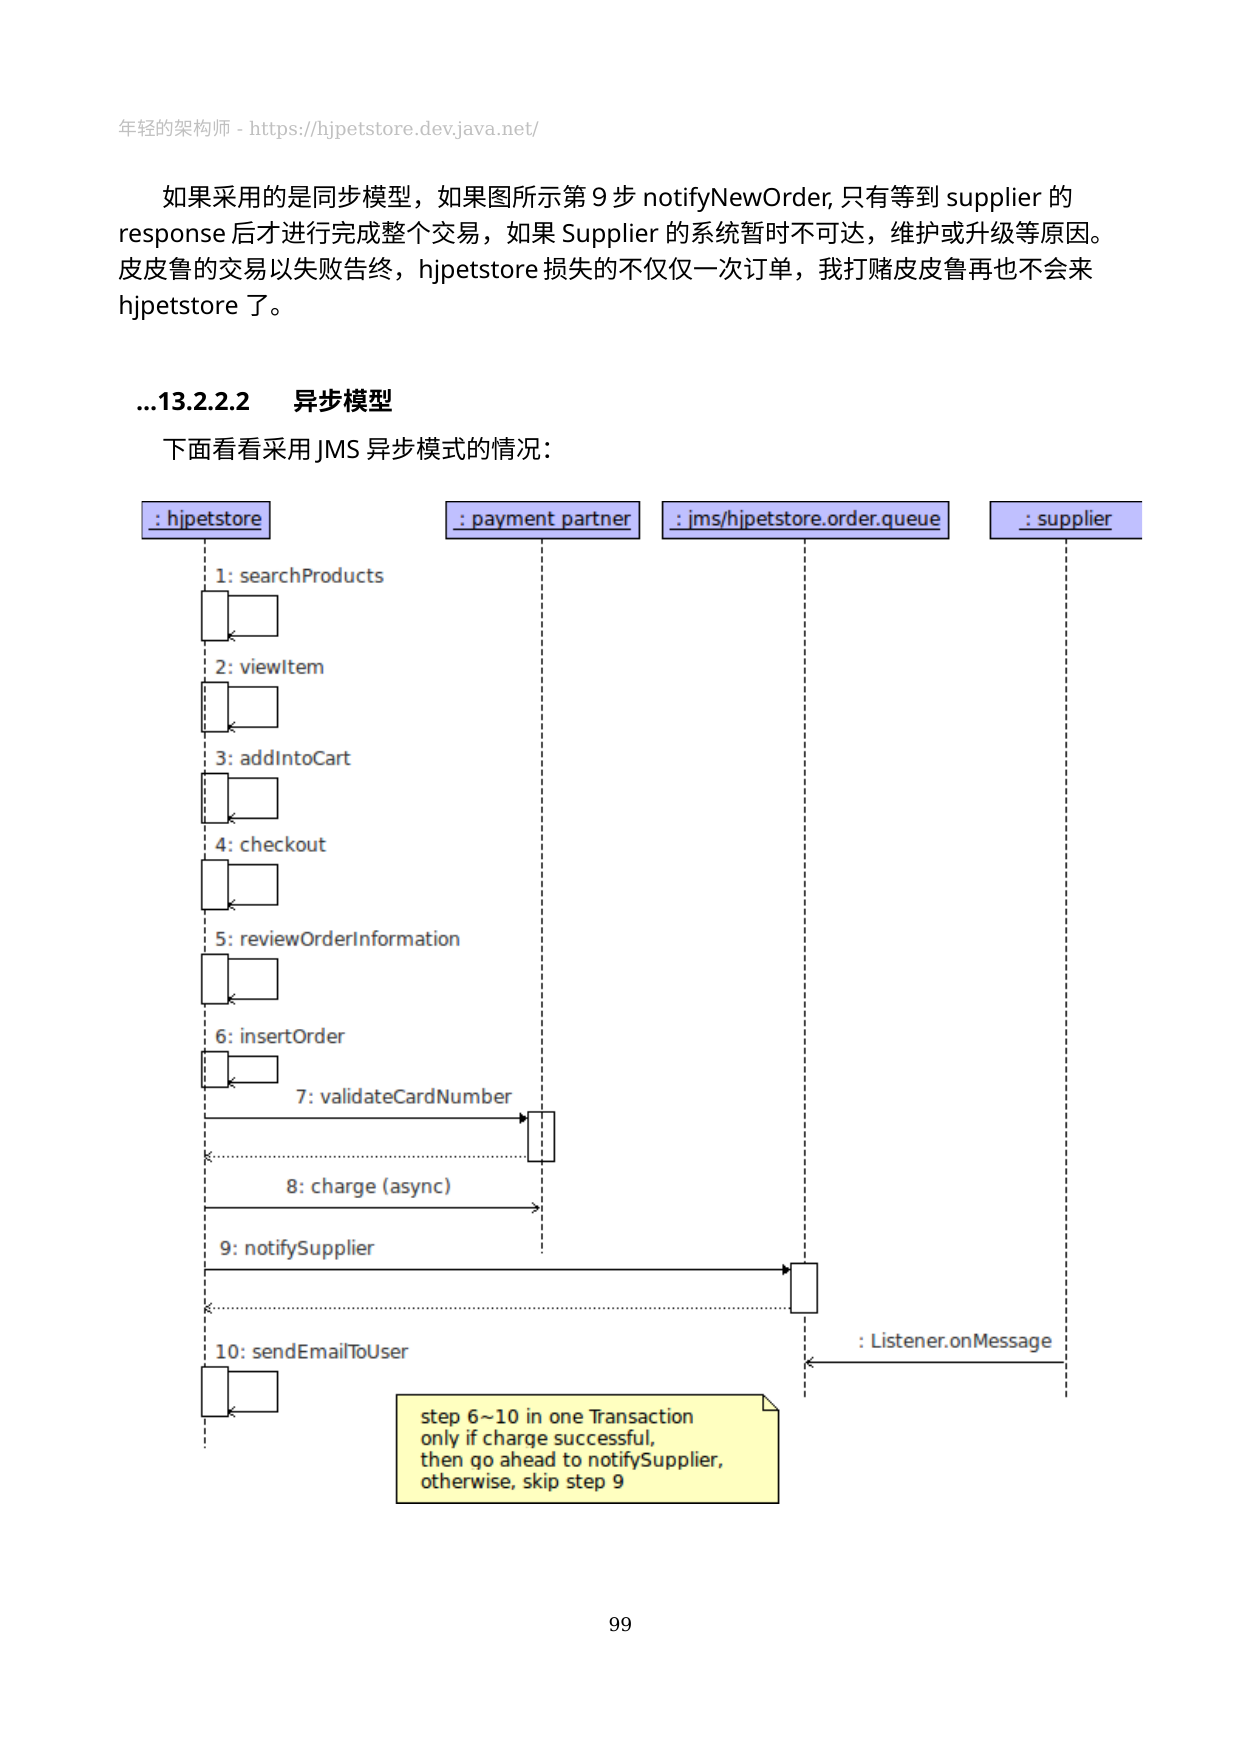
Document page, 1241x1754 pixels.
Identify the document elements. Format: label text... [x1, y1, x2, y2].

text 下面看看采用JMS 异步模式的情况： [118, 430, 1122, 466]
text 如果采用的是同步模型，如果图所示第９步 notifyNewOrder, 只有等到 supplier 的 response后才进行完成整个交易，如果 Supplier 的系统暂时不可达，维护或升级等原因。皮皮鲁的交易以失败告终，hjpetstore损失的不仅仅一次订单，我打赌皮皮鲁再也不会来 hjpetstore 了。 [118, 177, 1122, 322]
picture [141, 501, 1143, 1504]
subtitle 异步模型 [136, 381, 1122, 417]
